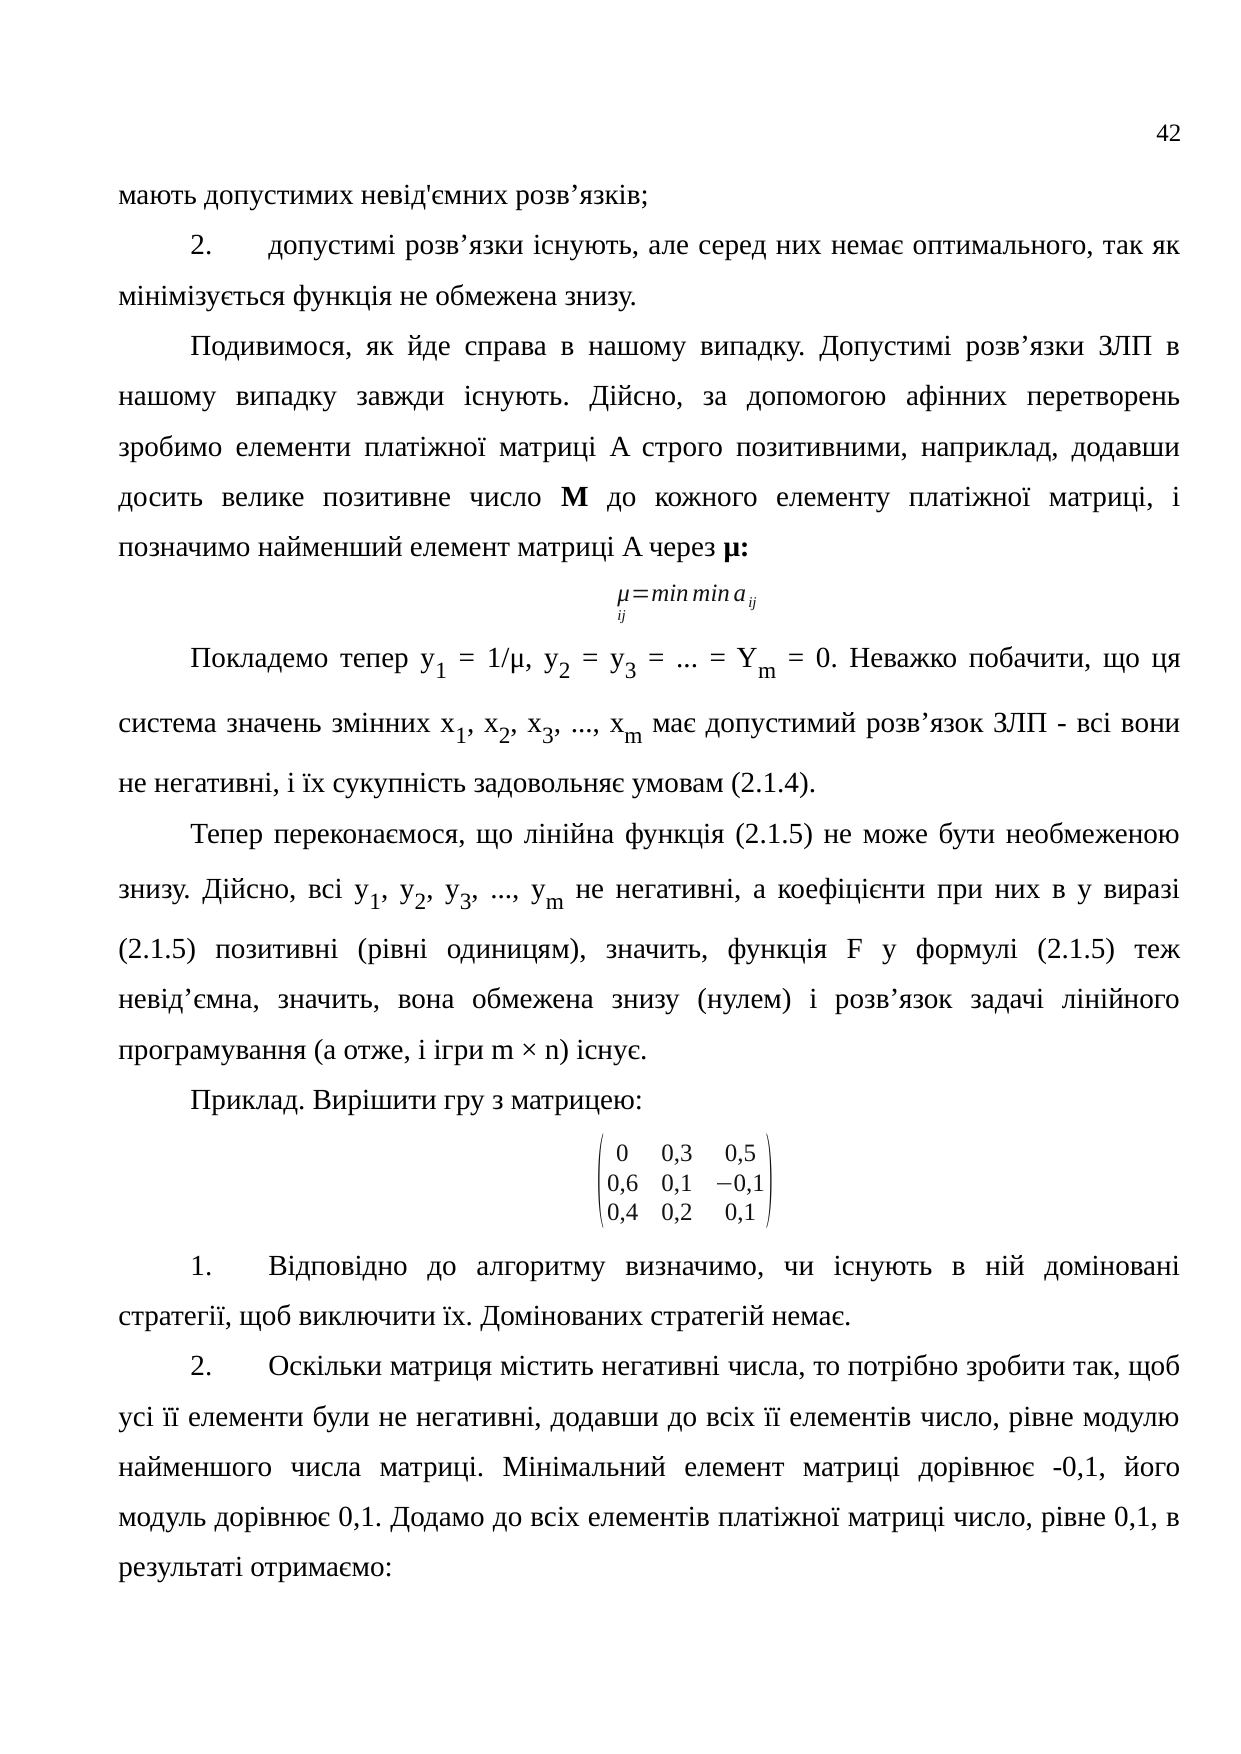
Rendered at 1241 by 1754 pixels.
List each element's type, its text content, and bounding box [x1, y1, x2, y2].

text Приклад. Вирішити гру з матрицею: [118, 1082, 1181, 1116]
list Оскільки матриця містить негативні числа, то потрібно зробити так, щоб усі її елементи були не негативні, додавши до всіх її елементів число, рівне модулю найменшого числа матриці. Мінімальний елемент матриці дорівнює -0,1, його модуль дорівнює 0,1. Додамо до всіх елементів платіжної матриці число, рівне 0,1, в результаті отримаємо: [118, 1348, 1181, 1583]
list мають допустимих невід'ємних розв’язків; [118, 177, 1181, 211]
text Подивимося, як йде справа в нашому випадку. Допустимі розв’язки ЗЛП в нашому випадку завжди існують. Дійсно, за допомогою афінних перетворень зробимо елементи платіжної матриці A строго позитивними, наприклад, додавши досить велике позитивне число М до кожного елементу платіжної матриці, і позначимо найменший елемент матриці A через μ: [118, 328, 1181, 563]
text Покладемо тепер y1 = 1/μ, y2 = y3 = ... = Ym = 0. Неважко побачити, що ця система значень змінних х1, х2, х3, ..., хm має допустимий розв’язок ЗЛП - всі вони не негативні, і їх сукупність задовольняє умовам (2.1.4). [118, 641, 1181, 799]
list допустимі розв’язки існують, але серед них немає оптимального, так як мінімізується функція не обмежена знизу. [118, 227, 1181, 311]
list Відповідно до алгоритму визначимо, чи існують в ній доміновані стратегії, щоб виключити їх. Домінованих стратегій немає. [118, 1248, 1181, 1332]
text Тепер переконаємося, що лінійна функція (2.1.5) не може бути необмеженою знизу. Дійсно, всі y1, y2, y3, ..., ym не негативні, а коефіцієнти при них в у виразі (2.1.5) позитивні (рівні одиницям), значить, функція F у формулі (2.1.5) теж невід’ємна, значить, вона обмежена знизу (нулем) і розв’язок задачі лінійного програмування (а отже, і ігри m × n) існує. [118, 816, 1181, 1065]
